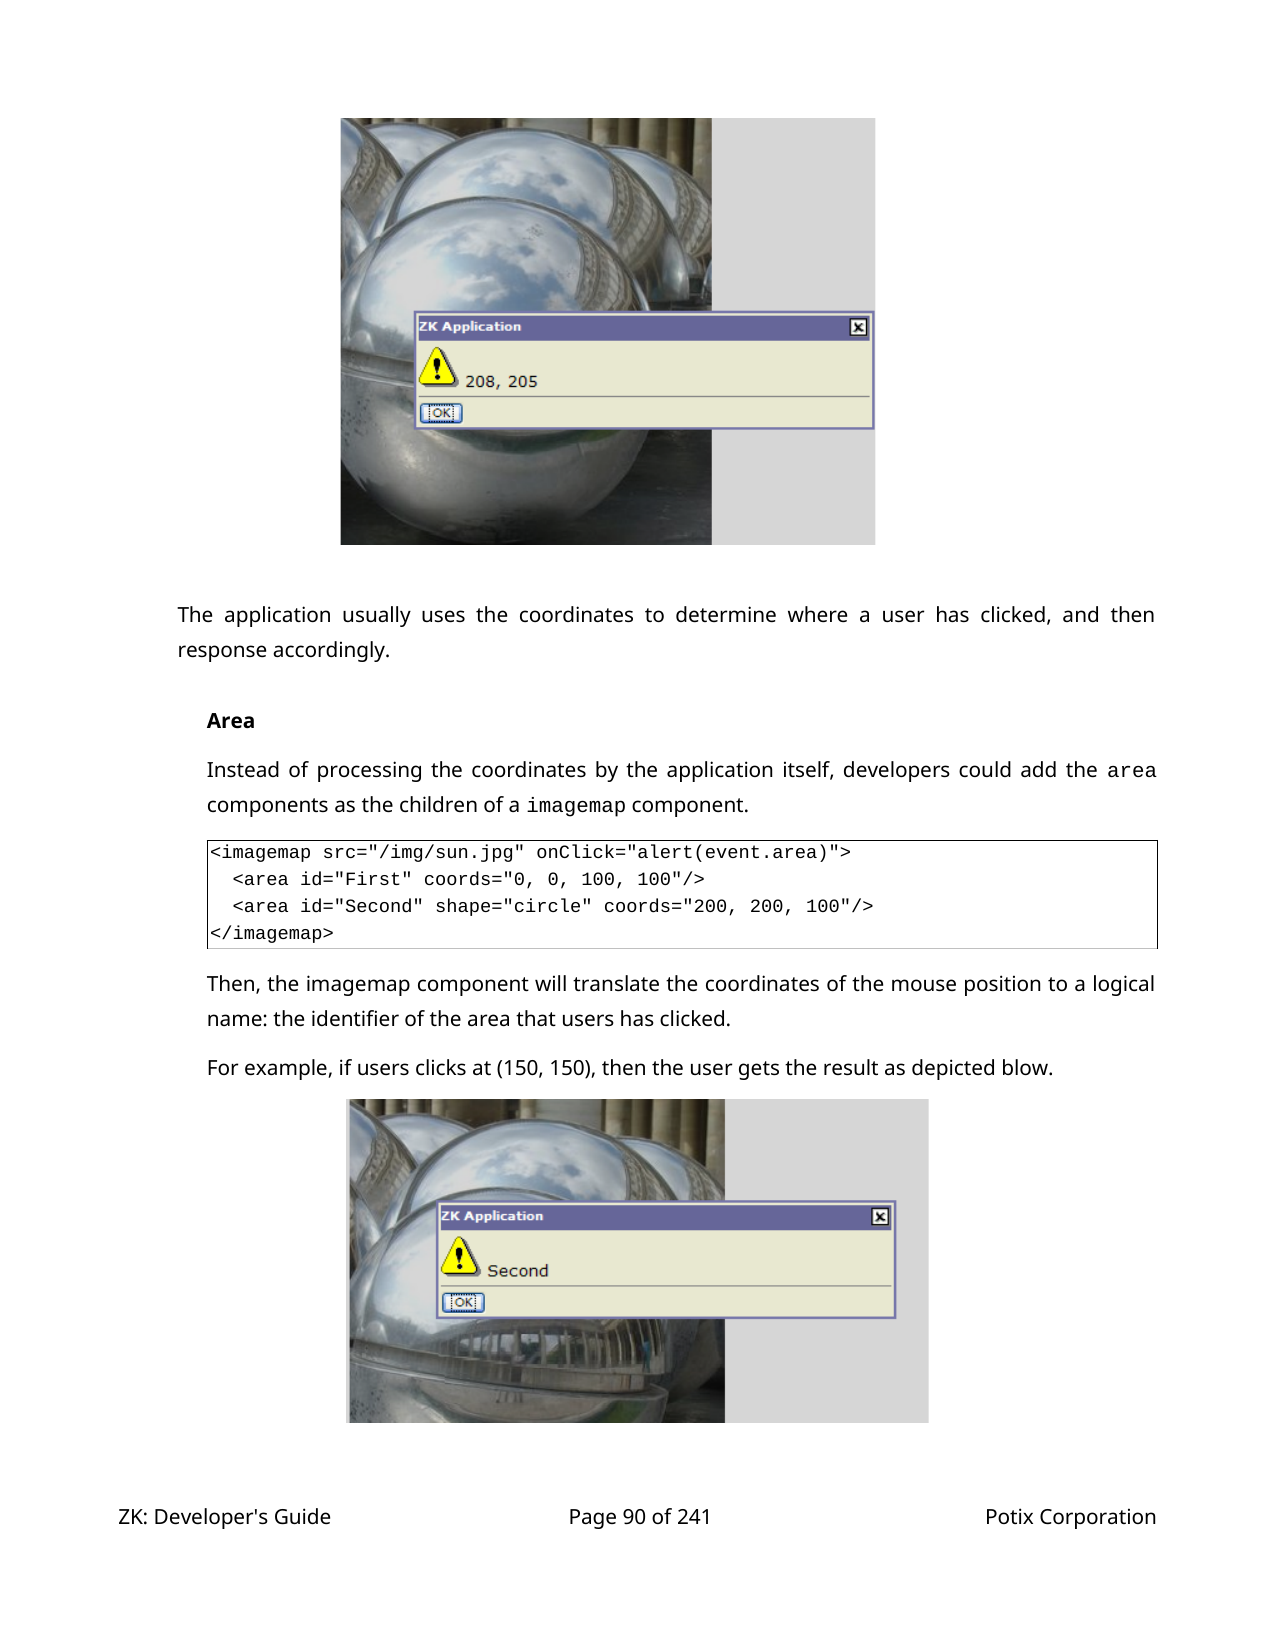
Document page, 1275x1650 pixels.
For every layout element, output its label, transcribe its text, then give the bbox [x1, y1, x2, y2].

subtitle Area [207, 706, 1157, 734]
text Then, the imagemap component will translate the coordinates of the mouse position to a logical name: the identifier of the area that users has clicked. [207, 969, 1157, 1033]
picture [346, 1099, 929, 1423]
text </imagemap> [208, 921, 1157, 948]
text Instead of processing the coordinates by the application itself, developers could add the area components as the children of a imagemap component. [207, 755, 1157, 819]
text <area id="First" coords="0, 0, 100, 100"/> [208, 867, 1157, 891]
text The application usually uses the coordinates to determine where a user has clicked, and then response accordingly. [177, 600, 1157, 664]
picture [340, 118, 876, 545]
text For example, if users clicks at (150, 150), then the user gets the result as depicted blow. [207, 1053, 1157, 1081]
text <imagemap src="/img/sun.jpg" onClick="alert(event.area)"> [208, 841, 1157, 864]
text <area id="Second" shape="circle" coords="200, 200, 100"/> [208, 894, 1157, 918]
